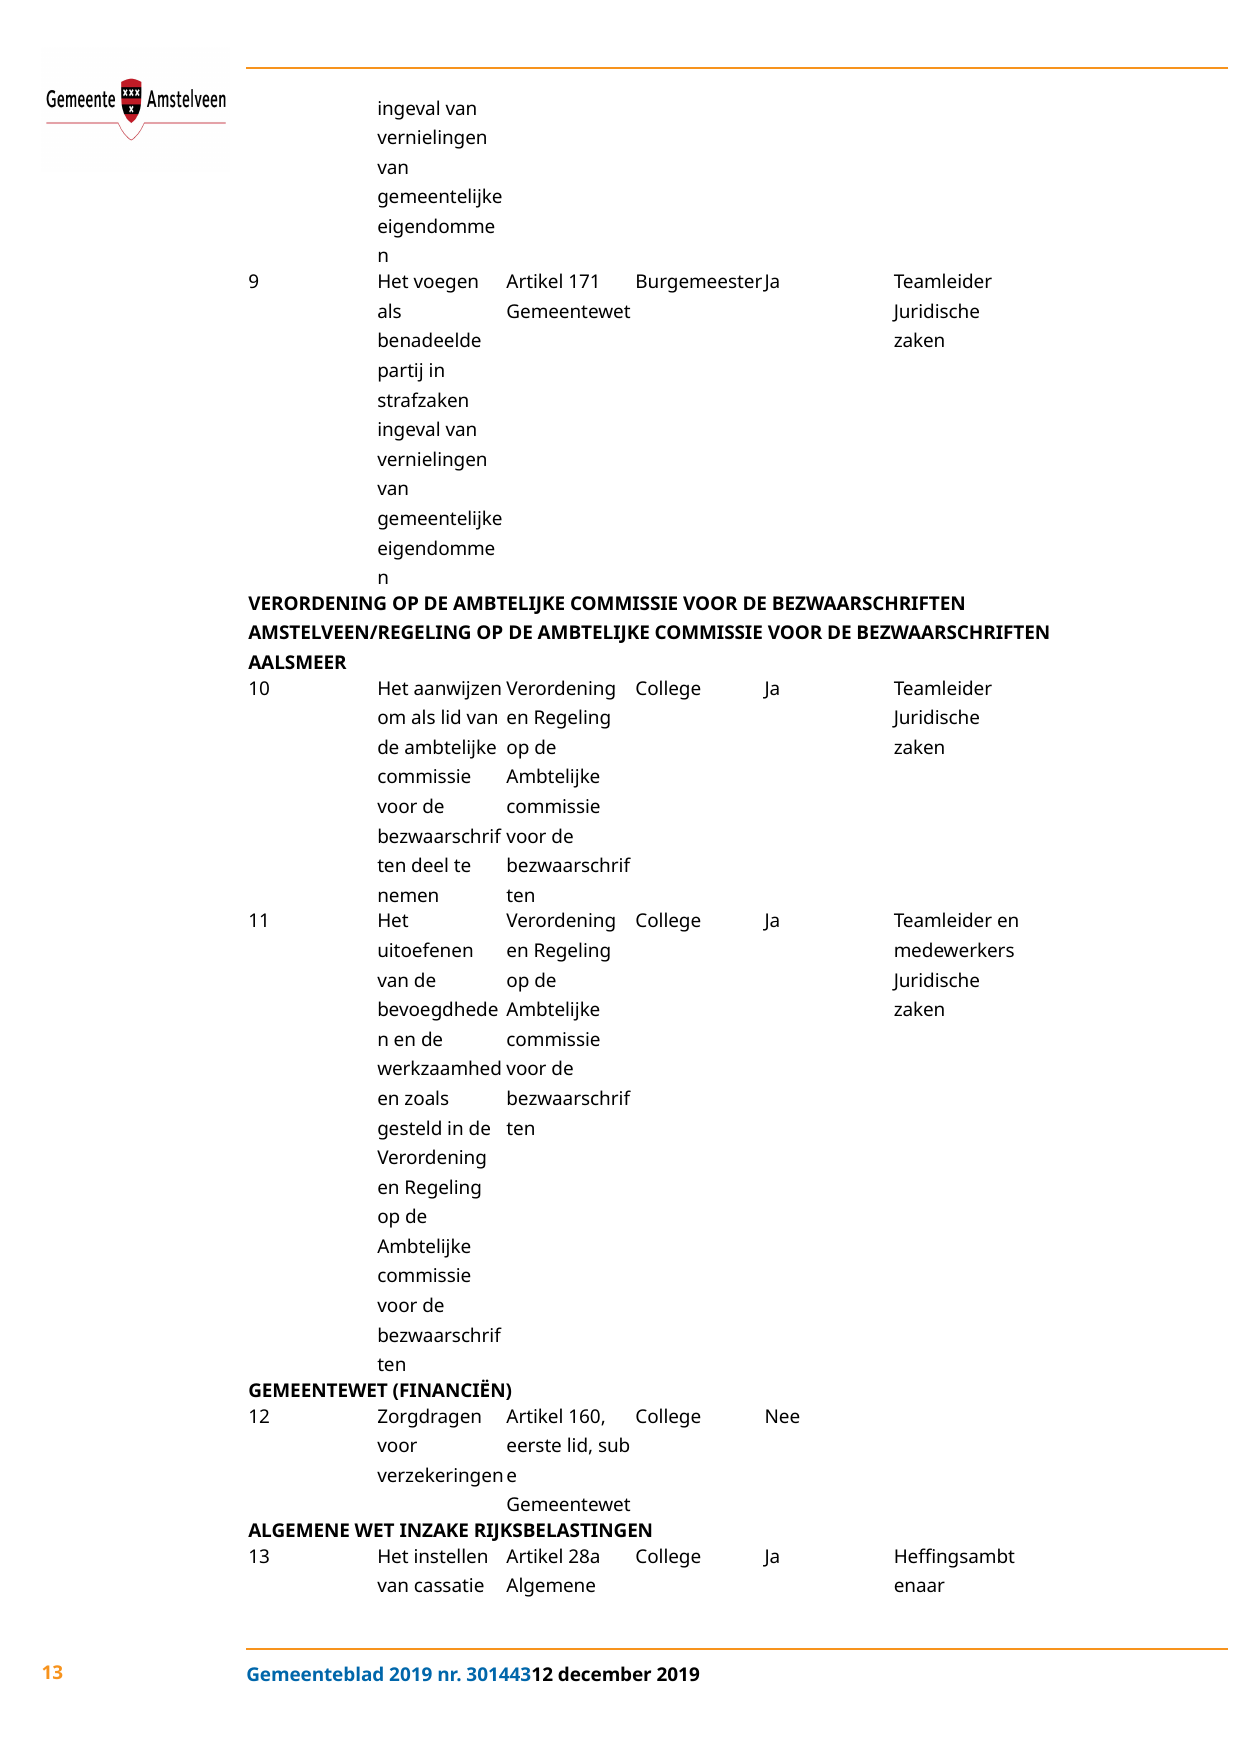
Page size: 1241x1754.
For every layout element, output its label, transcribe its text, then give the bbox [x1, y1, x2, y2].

table_cell Verordening en Regeling op de Ambtelijke commissie voor de bezwaarschriften [506, 908, 635, 1377]
table_cell [635, 95, 764, 268]
table_cell Ja [764, 1543, 893, 1598]
table_cell [1023, 1403, 1152, 1517]
table_cell Het uitoefenen van de bevoegdheden en de werkzaamheden zoals gesteld in de Verordening en Regeling op de Ambtelijke commissie voor de bezwaarschriften [377, 908, 506, 1377]
table_cell ALGEMENE WET INZAKE RIJKSBELASTINGEN [248, 1518, 1152, 1543]
table_cell Het voegen als benadeelde partij in strafzaken ingeval van vernielingen van gemeentelijke eigendommen [377, 269, 506, 590]
table_cell Artikel 171 Gemeentewet [506, 269, 635, 590]
table_cell Verordening en Regeling op de Ambtelijke commissie voor de bezwaarschriften [506, 675, 635, 908]
table_cell Ja [764, 269, 893, 590]
picture [41, 47, 231, 172]
table_cell 13 [248, 1543, 377, 1598]
table_cell [1023, 908, 1152, 1377]
table_cell 10 [248, 675, 377, 908]
table_cell Zorgdragen voor verzekeringen [377, 1403, 506, 1517]
table_cell Artikel 28a Algemene [506, 1543, 635, 1598]
table_cell ingeval van vernielingen van gemeentelijke eigendommen [377, 95, 506, 268]
table_cell Ja [764, 908, 893, 1377]
table_cell VERORDENING OP DE AMBTELIJKE COMMISSIE VOOR DE BEZWAARSCHRIFTEN AMSTELVEEN/REGELING OP DE AMBTELIJKE COMMISSIE VOOR DE BEZWAARSCHRIFTEN AALSMEER [248, 590, 1152, 675]
table_cell [506, 95, 635, 268]
table_cell [894, 1403, 1022, 1517]
table_cell [248, 95, 377, 268]
table_cell [1023, 95, 1152, 268]
table_cell College [635, 1543, 764, 1598]
table_cell [894, 95, 1022, 268]
table_cell Teamleider Juridische zaken [894, 675, 1022, 908]
table_cell [1023, 269, 1152, 590]
table_cell GEMEENTEWET (FINANCIËN) [248, 1377, 1152, 1403]
table_cell [1023, 675, 1152, 908]
table_cell Burgemeester [635, 269, 764, 590]
table_cell Nee [764, 1403, 893, 1517]
table_cell [764, 95, 893, 268]
table_cell College [635, 1403, 764, 1517]
table_cell College [635, 675, 764, 908]
table_cell 11 [248, 908, 377, 1377]
table_cell Teamleider Juridische zaken [894, 269, 1022, 590]
table_cell [1023, 1543, 1152, 1598]
table_cell Het instellen van cassatie [377, 1543, 506, 1598]
table_cell 12 [248, 1403, 377, 1517]
table_cell 9 [248, 269, 377, 590]
table_cell Heffingsambtenaar [894, 1543, 1022, 1598]
table_cell Artikel 160, eerste lid, sub e Gemeentewet [506, 1403, 635, 1517]
table_cell Ja [764, 675, 893, 908]
table_cell College [635, 908, 764, 1377]
table_cell Teamleider en medewerkers Juridische zaken [894, 908, 1022, 1377]
table_cell Het aanwijzen om als lid van de ambtelijke commissie voor de bezwaarschriften deel te nemen [377, 675, 506, 908]
